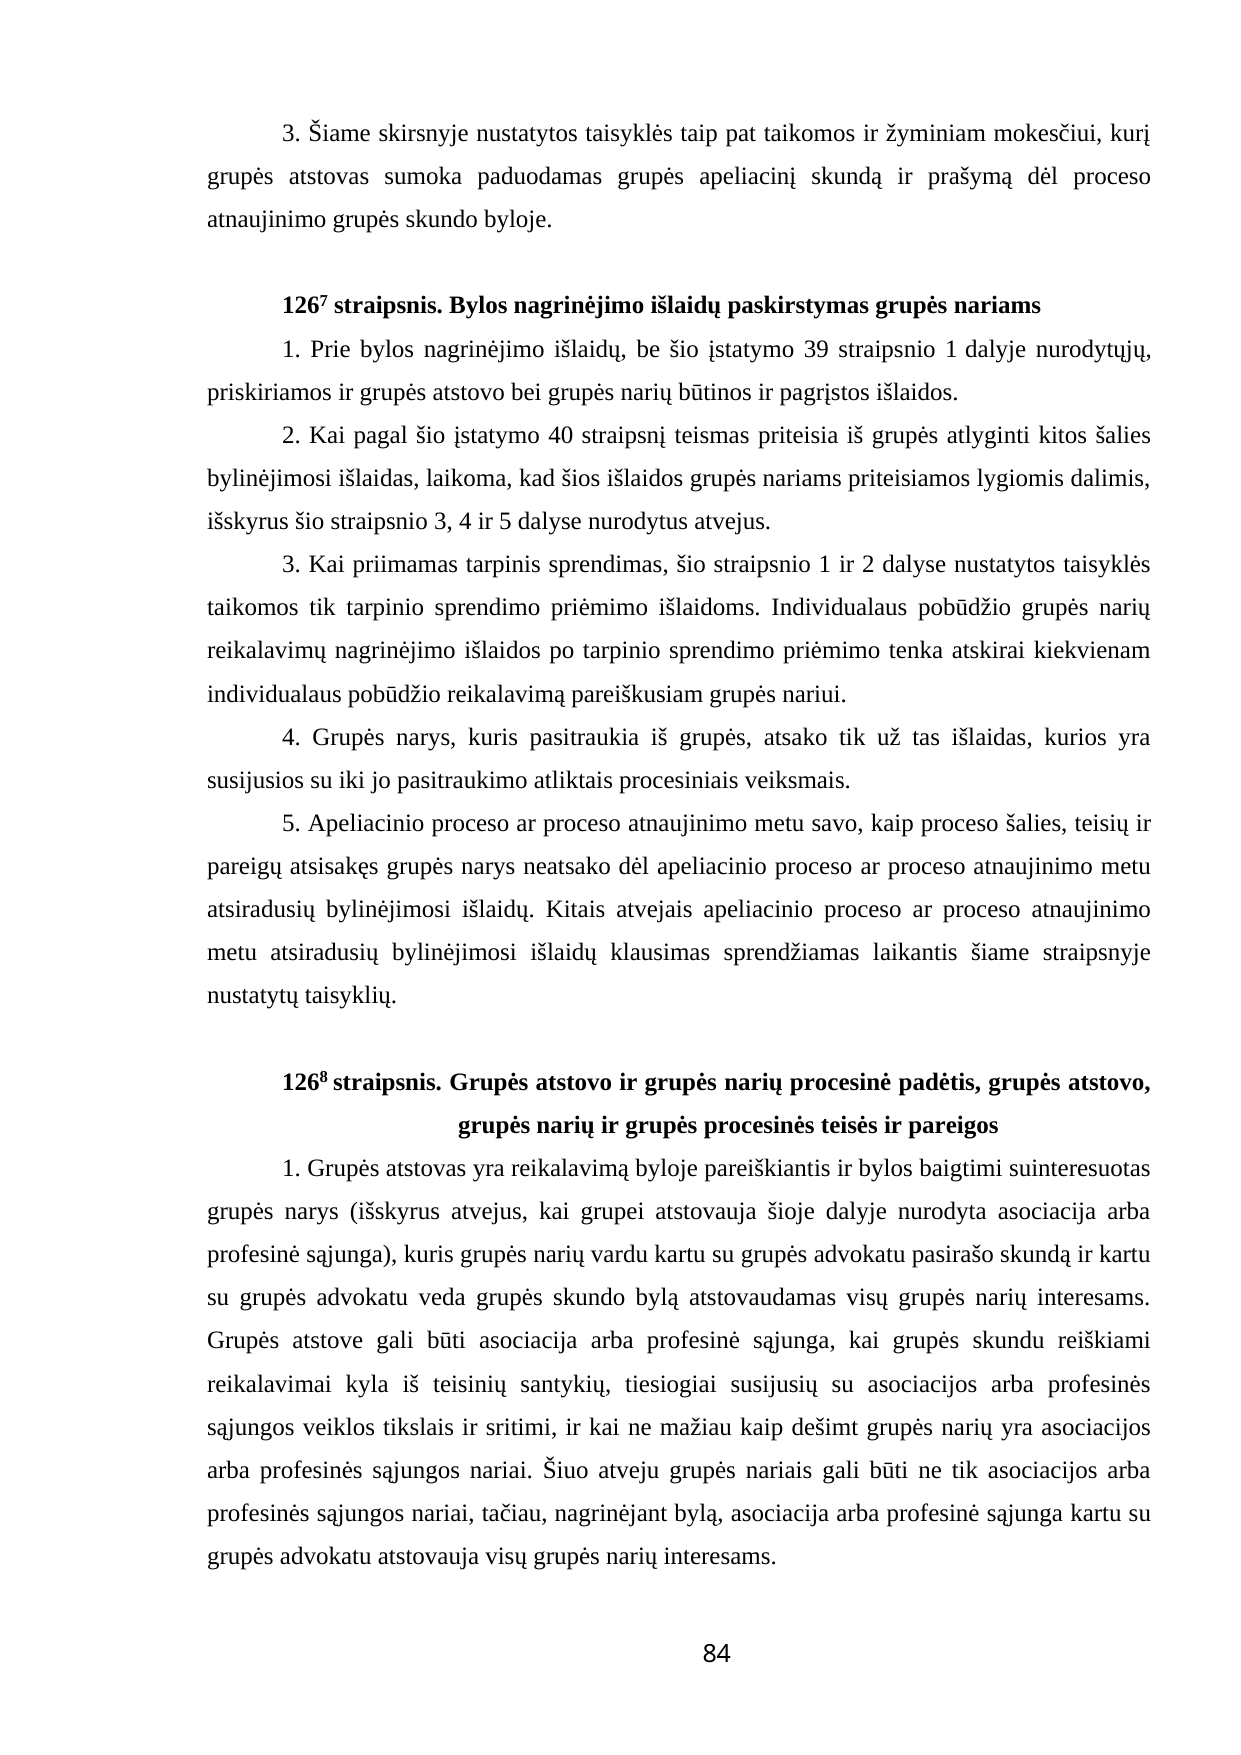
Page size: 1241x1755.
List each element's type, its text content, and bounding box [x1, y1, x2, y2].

text 1. Grupės atstovas yra reikalavimą byloje pareiškiantis ir bylos baigtimi suinteresuotas grupės narys (išskyrus atvejus, kai grupei atstovauja šioje dalyje nurodyta asociacija arba profesinė sąjunga), kuris grupės narių vardu kartu su grupės advokatu pasirašo skundą ir kartu su grupės advokatu veda grupės skundo bylą atstovaudamas visų grupės narių interesams. Grupės atstove gali būti asociacija arba profesinė sąjunga, kai grupės skundu reiškiami reikalavimai kyla iš teisinių santykių, tiesiogiai susijusių su asociacijos arba profesinės sąjungos veiklos tikslais ir sritimi, ir kai ne mažiau kaip dešimt grupės narių yra asociacijos arba profesinės sąjungos nariai. Šiuo atveju grupės nariais gali būti ne tik asociacijos arba profesinės sąjungos nariai, tačiau, nagrinėjant bylą, asociacija arba profesinė sąjunga kartu su grupės advokatu atstovauja visų grupės narių interesams. [207, 1153, 1152, 1570]
text 1. Prie bylos nagrinėjimo išlaidų, be šio įstatymo 39 straipsnio 1 dalyje nurodytųjų, priskiriamos ir grupės atstovo bei grupės narių būtinos ir pagrįstos išlaidos. [207, 334, 1152, 406]
text 3. Šiame skirsnyje nustatytos taisyklės taip pat taikomos ir žyminiam mokesčiui, kurį grupės atstovas sumoka paduodamas grupės apeliacinį skundą ir prašymą dėl proceso atnaujinimo grupės skundo byloje. [207, 118, 1152, 233]
text 4. Grupės narys, kuris pasitraukia iš grupės, atsako tik už tas išlaidas, kurios yra susijusios su iki jo pasitraukimo atliktais procesiniais veiksmais. [207, 722, 1152, 794]
text 2. Kai pagal šio įstatymo 40 straipsnį teismas priteisia iš grupės atlyginti kitos šalies bylinėjimosi išlaidas, laikoma, kad šios išlaidos grupės nariams priteisiamos lygiomis dalimis, išskyrus šio straipsnio 3, 4 ir 5 dalyse nurodytus atvejus. [207, 420, 1152, 535]
text 1268 straipsnis. Grupės atstovo ir grupės narių procesinė padėtis, grupės atstovo, grupės narių ir grupės procesinės teisės ir pareigos [282, 1067, 1152, 1139]
text 1267 straipsnis. Bylos nagrinėjimo išlaidų paskirstymas grupės nariams [207, 291, 1152, 319]
text 5. Apeliacinio proceso ar proceso atnaujinimo metu savo, kaip proceso šalies, teisių ir pareigų atsisakęs grupės narys neatsako dėl apeliacinio proceso ar proceso atnaujinimo metu atsiradusių bylinėjimosi išlaidų. Kitais atvejais apeliacinio proceso ar proceso atnaujinimo metu atsiradusių bylinėjimosi išlaidų klausimas sprendžiamas laikantis šiame straipsnyje nustatytų taisyklių. [207, 808, 1152, 1009]
text 3. Kai priimamas tarpinis sprendimas, šio straipsnio 1 ir 2 dalyse nustatytos taisyklės taikomos tik tarpinio sprendimo priėmimo išlaidoms. Individualaus pobūdžio grupės narių reikalavimų nagrinėjimo išlaidos po tarpinio sprendimo priėmimo tenka atskirai kiekvienam individualaus pobūdžio reikalavimą pareiškusiam grupės nariui. [207, 549, 1152, 707]
